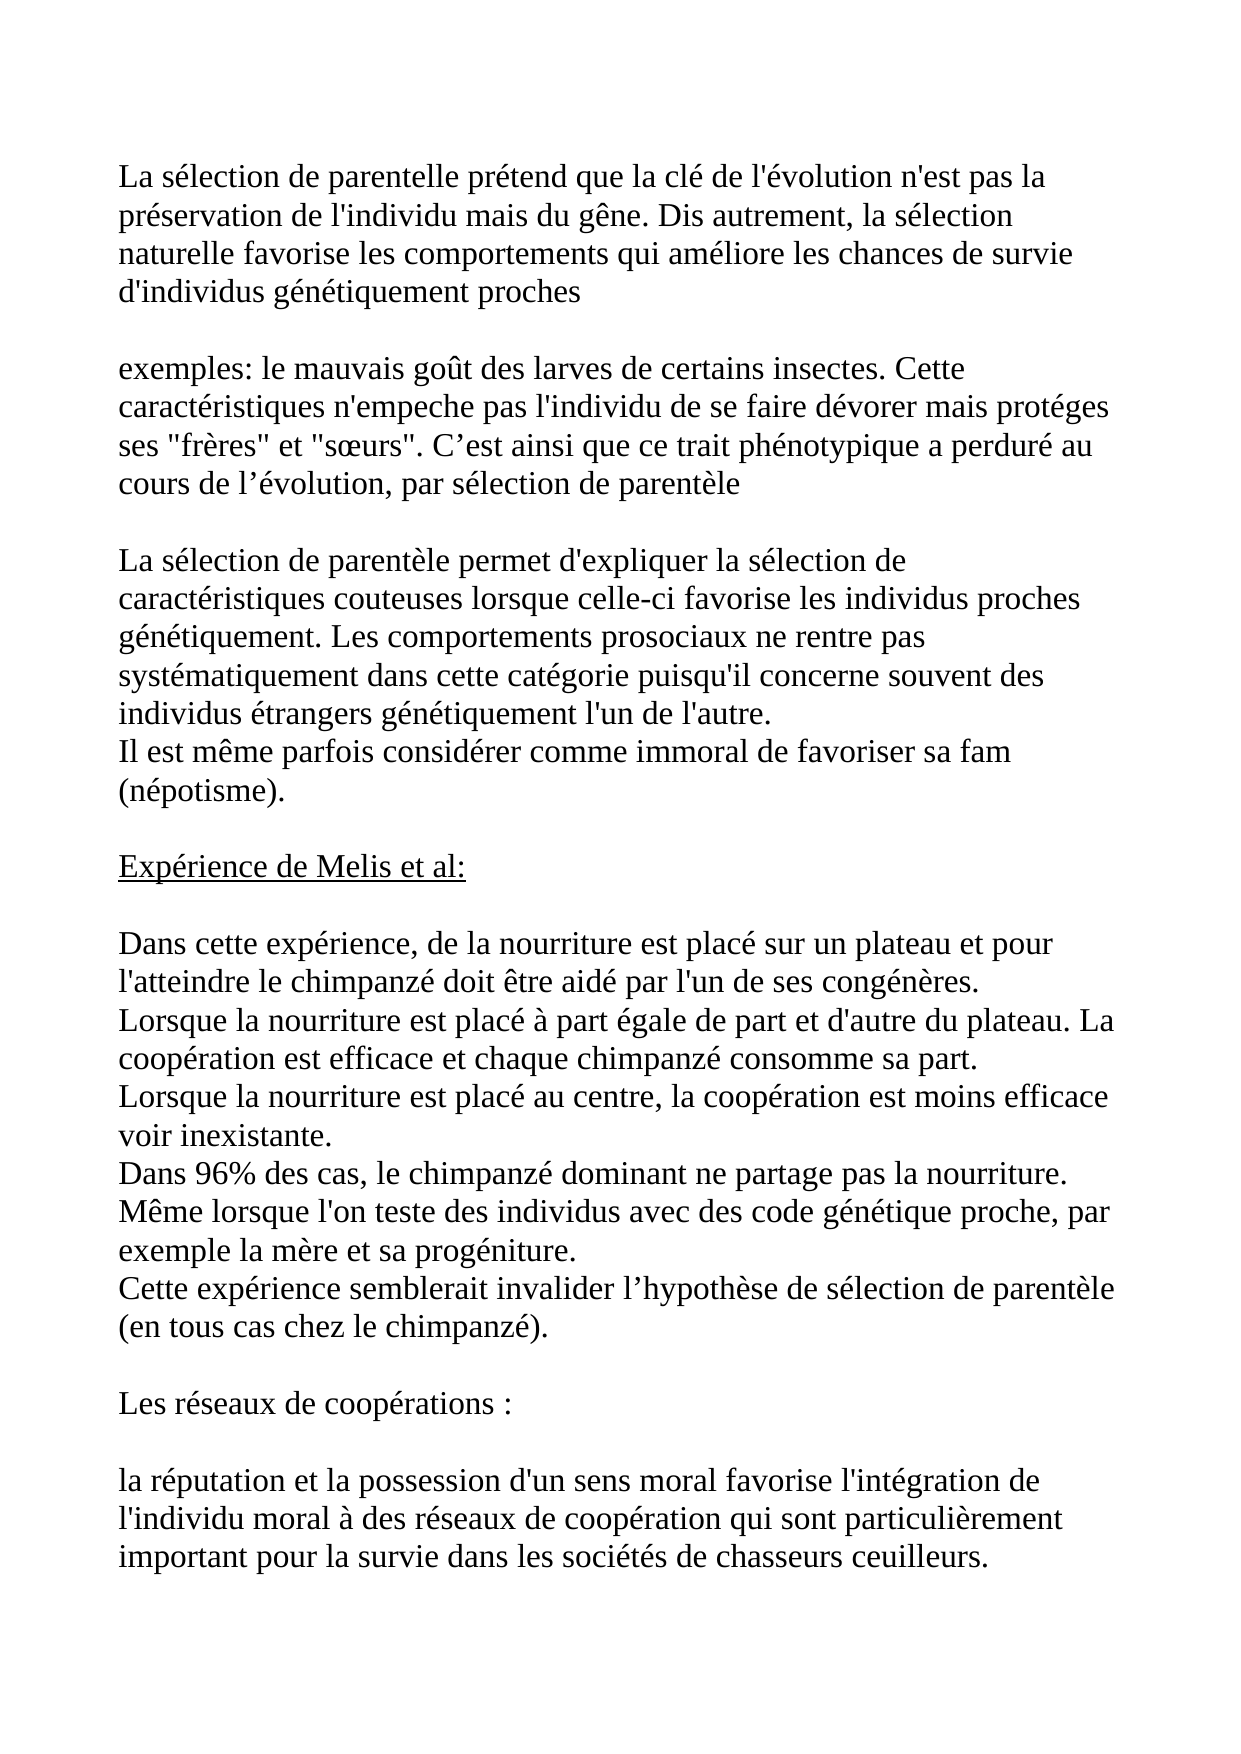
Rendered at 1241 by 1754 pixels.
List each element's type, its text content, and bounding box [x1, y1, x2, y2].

text Les réseaux de coopérations : [118, 1383, 1122, 1421]
text Lorsque la nourriture est placé au centre, la coopération est moins efficace voir inexistante. [118, 1076, 1122, 1153]
text Dans 96% des cas, le chimpanzé dominant ne partage pas la nourriture. [118, 1153, 1122, 1191]
text La sélection de parentelle prétend que la clé de l'évolution n'est pas la [118, 156, 1122, 195]
text préservation de l'individu mais du gêne. Dis autrement, la sélection naturelle favorise les comportements qui améliore les chances de survie d'individus génétiquement proches [118, 195, 1122, 310]
text la réputation et la possession d'un sens moral favorise l'intégration de l'individu moral à des réseaux de coopération qui sont particulièrement important pour la survie dans les sociétés de chasseurs ceuilleurs. [118, 1460, 1122, 1575]
text La sélection de parentèle permet d'expliquer la sélection de caractéristiques couteuses lorsque celle-ci favorise les individus proches génétiquement. Les comportements prosociaux ne rentre pas systématiquement dans cette catégorie puisqu'il concerne souvent des individus étrangers génétiquement l'un de l'autre. [118, 540, 1122, 731]
text Il est même parfois considérer comme immoral de favoriser sa fam (népotisme). [118, 731, 1122, 808]
text Dans cette expérience, de la nourriture est placé sur un plateau et pour l'atteindre le chimpanzé doit être aidé par l'un de ses congénères. [118, 923, 1122, 1000]
text Expérience de Melis et al: [118, 846, 1122, 885]
text exemples: le mauvais goût des larves de certains insectes. Cette caractéristiques n'empeche pas l'individu de se faire dévorer mais protéges ses "frères" et "sœurs". C’est ainsi que ce trait phénotypique a perduré au cours de l’évolution, par sélection de parentèle [118, 348, 1122, 501]
text Cette expérience semblerait invalider l’hypothèse de sélection de parentèle (en tous cas chez le chimpanzé). [118, 1268, 1122, 1345]
text Même lorsque l'on teste des individus avec des code génétique proche, par exemple la mère et sa progéniture. [118, 1191, 1122, 1268]
text Lorsque la nourriture est placé à part égale de part et d'autre du plateau. La coopération est efficace et chaque chimpanzé consomme sa part. [118, 1000, 1122, 1076]
